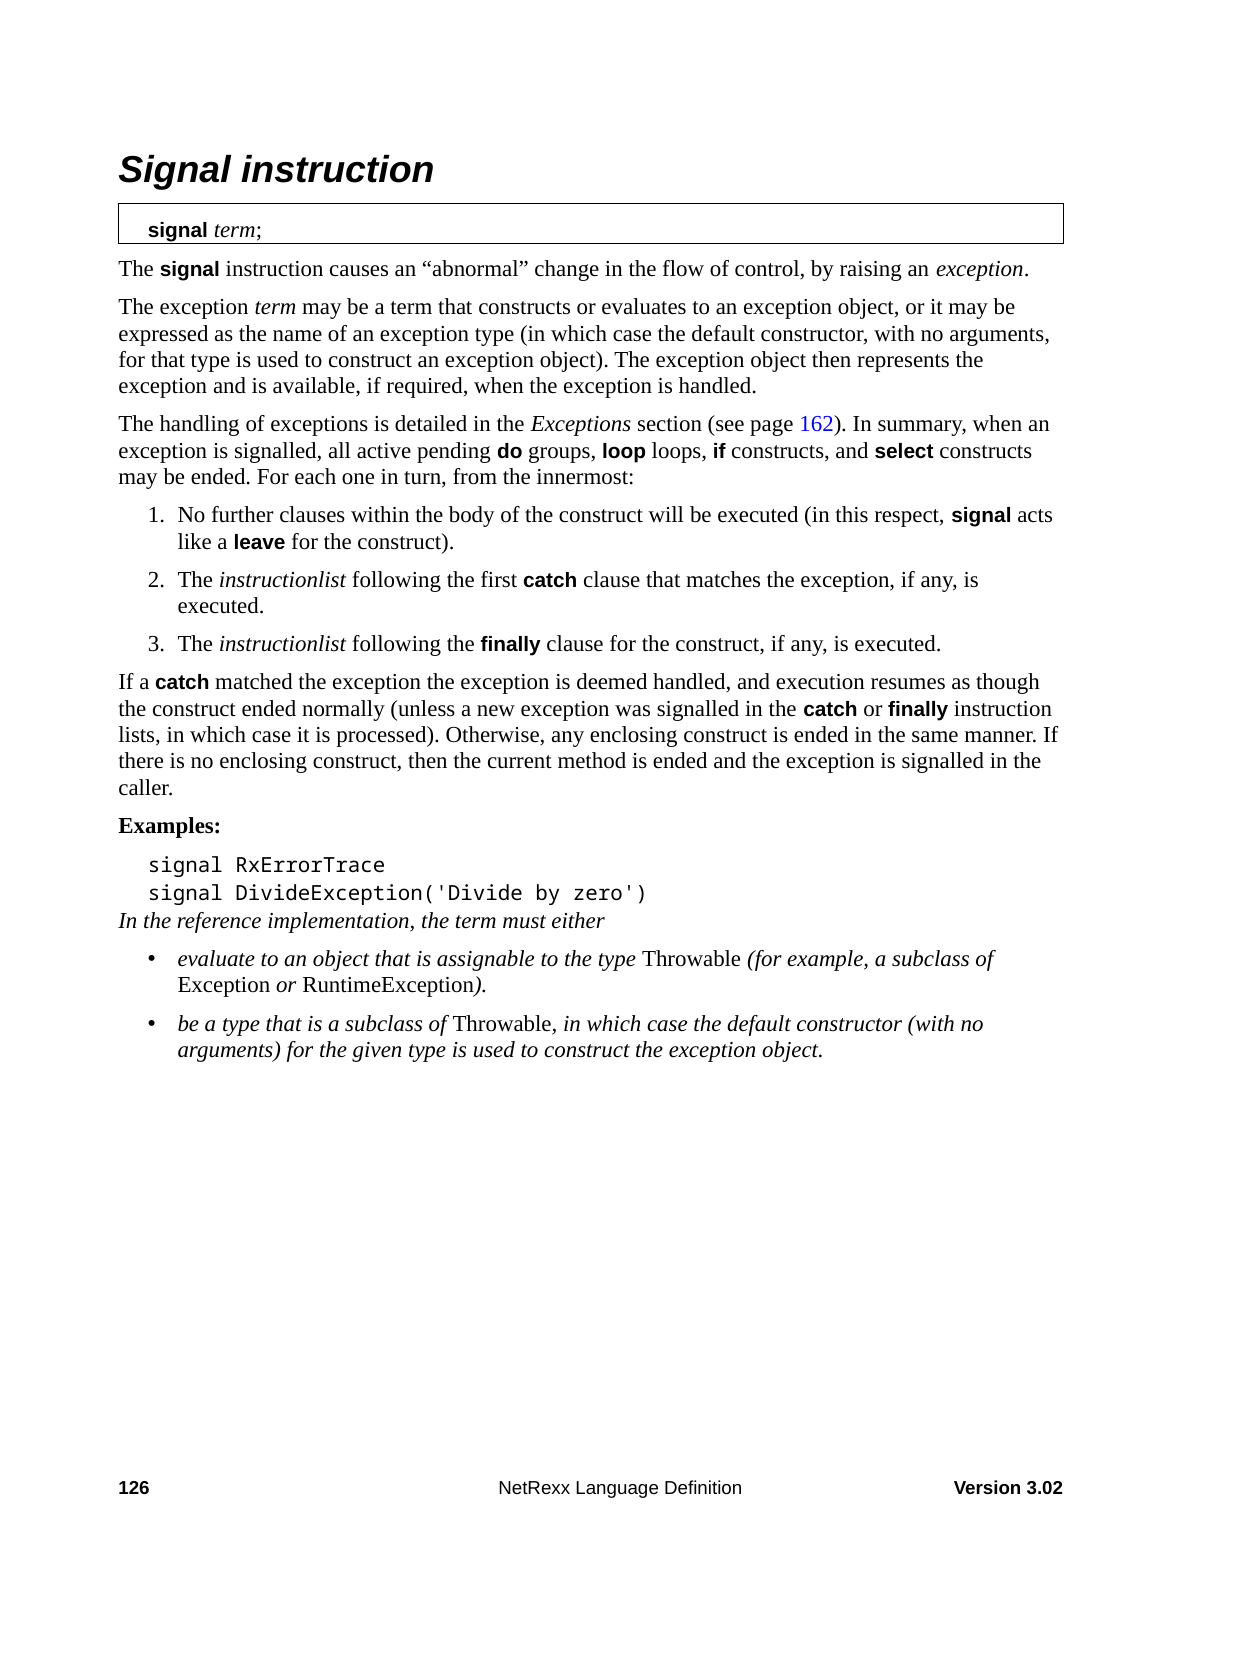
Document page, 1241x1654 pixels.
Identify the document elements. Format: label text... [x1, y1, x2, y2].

list The instructionlist following the first catch clause that matches the exception, if any, is executed. [148, 566, 1063, 618]
text The signal instruction causes an “abnormal” change in the flow of control, by raising an exception. [118, 255, 1063, 282]
text In the reference implementation, the term must either [118, 907, 1063, 933]
text The exception term may be a term that constructs or evaluates to an exception object, or it may be expressed as the name of an exception type (in which case the default constructor, with no arguments, for that type is used to construct an exception object). The exception object then represents the exception and is available, if required, when the exception is handled. [118, 293, 1063, 399]
text The handling of exceptions is detailed in the Exceptions section (see page ). In summary, when an exception is signalled, all active pending do groups, loop loops, if constructs, and select constructs may be ended. For each one in turn, from the innermost: [118, 411, 1063, 489]
text signal RxErrorTrace signal DivideException('Divide by zero') [148, 850, 1063, 907]
list The instructionlist following the finally clause for the construct, if any, is executed. [148, 630, 1063, 657]
subtitle Signal instruction [118, 148, 1063, 191]
text Examples: [118, 812, 1063, 838]
list evaluate to an object that is assignable to the type Throwable (for example, a subclass of Exception or RuntimeException). [148, 945, 1063, 998]
text If a catch matched the exception the exception is deemed handled, and execution resumes as though the construct ended normally (unless a new exception was signalled in the catch or finally instruction lists, in which case it is processed). Otherwise, any enclosing construct is ended in the same manner. If there is no enclosing construct, then the current method is ended and the exception is signalled in the caller. [118, 668, 1063, 800]
table_header signal term; [119, 204, 1063, 242]
list be a type that is a subclass of Throwable, in which case the default constructor (with no arguments) for the given type is used to construct the exception object. [148, 1009, 1063, 1062]
list No further clauses within the body of the construct will be executed (in this respect, signal acts like a leave for the construct). [148, 501, 1063, 554]
